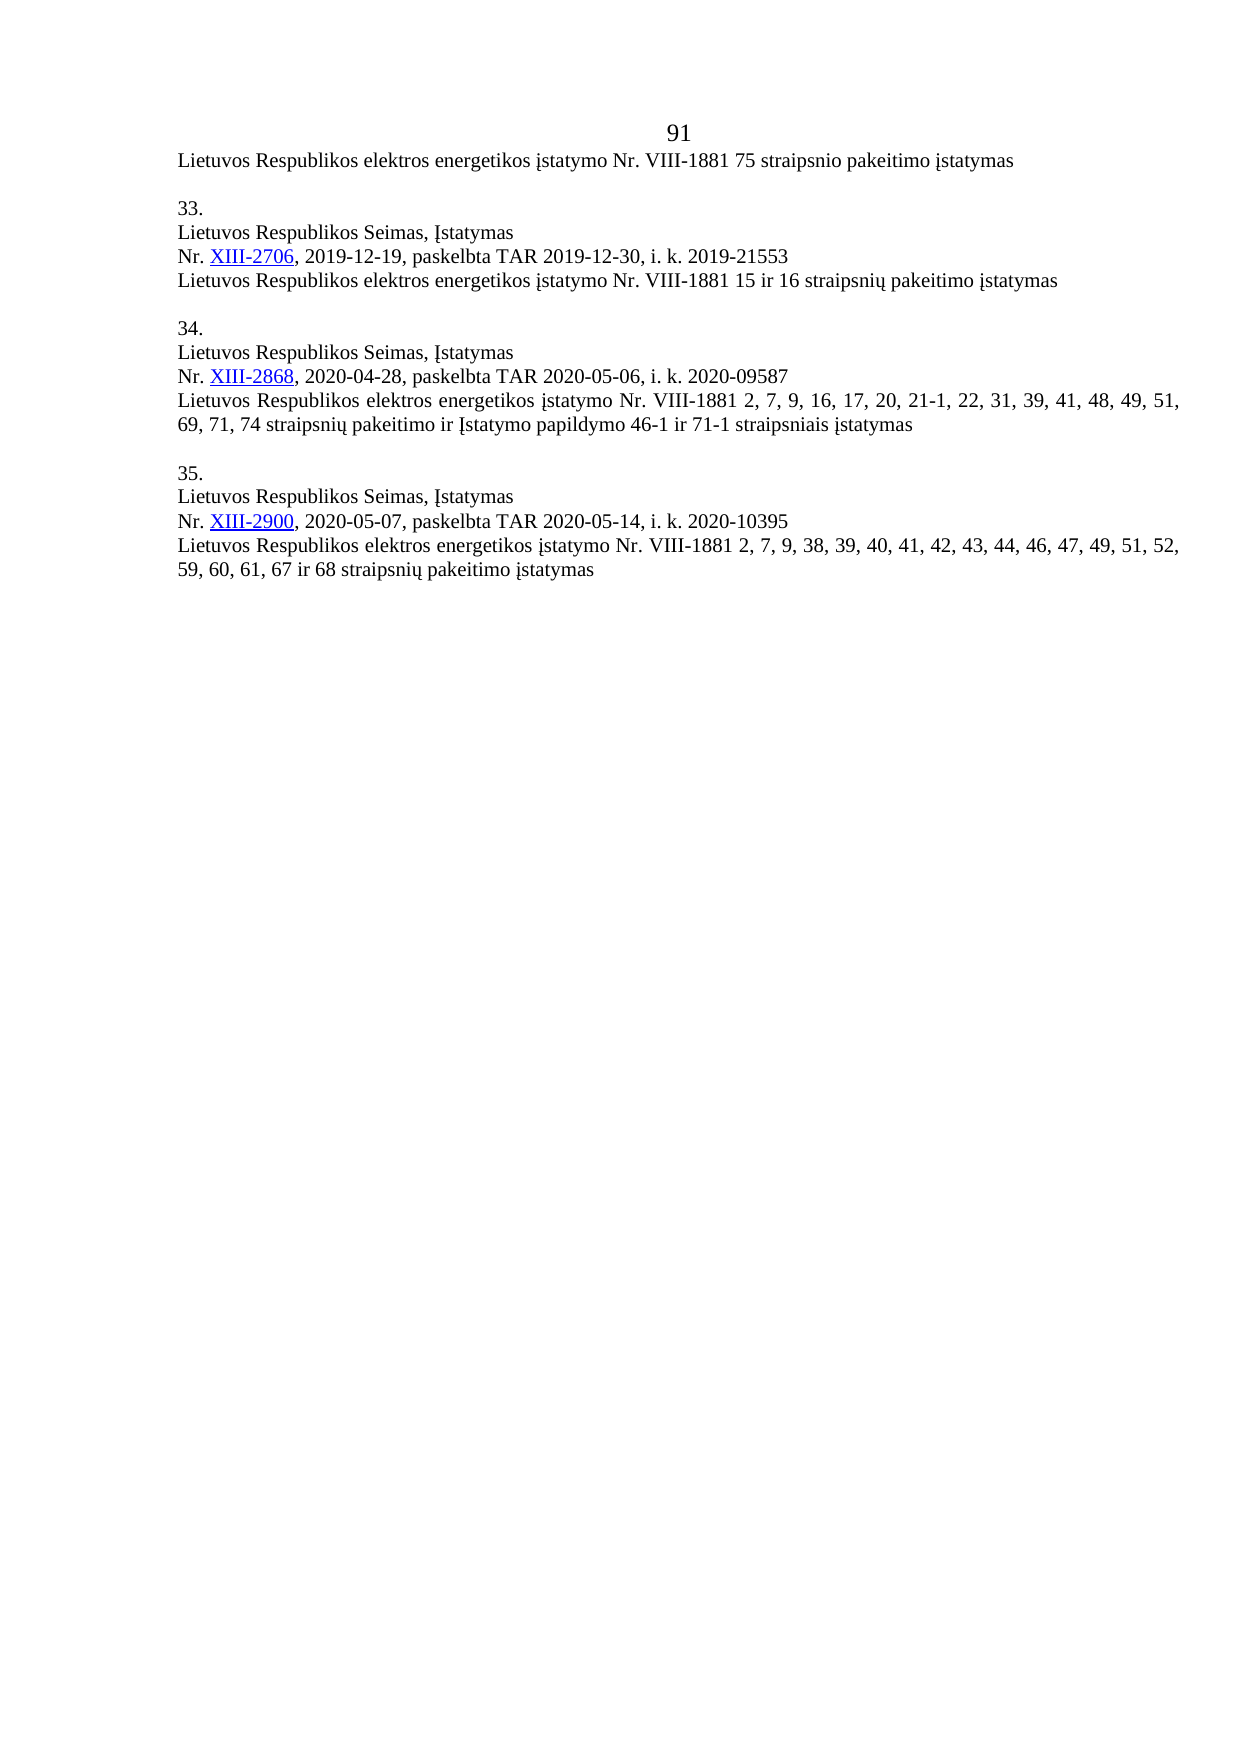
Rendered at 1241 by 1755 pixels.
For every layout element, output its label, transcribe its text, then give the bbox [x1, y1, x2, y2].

text 33. [177, 196, 1181, 220]
text 34. [177, 316, 1181, 340]
text Lietuvos Respublikos elektros energetikos įstatymo Nr. VIII-1881 2, 7, 9, 38, 39, 40, 41, 42, 43, 44, 46, 47, 49, 51, 52, 59, 60, 61, 67 ir 68 straipsnių pakeitimo įstatymas [177, 533, 1181, 581]
text Lietuvos Respublikos elektros energetikos įstatymo Nr. VIII-1881 75 straipsnio pakeitimo įstatymas [177, 148, 1181, 172]
text Lietuvos Respublikos Seimas, Įstatymas [177, 484, 1181, 508]
text Nr. XIII-2900, 2020-05-07, paskelbta TAR 2020-05-14, i. k. 2020-10395 [177, 508, 1181, 533]
text Lietuvos Respublikos elektros energetikos įstatymo Nr. VIII-1881 15 ir 16 straipsnių pakeitimo įstatymas [177, 268, 1181, 292]
text Nr. XIII-2868, 2020-04-28, paskelbta TAR 2020-05-06, i. k. 2020-09587 [177, 364, 1181, 388]
text Nr. XIII-2706, 2019-12-19, paskelbta TAR 2019-12-30, i. k. 2019-21553 [177, 244, 1181, 268]
text Lietuvos Respublikos Seimas, Įstatymas [177, 340, 1181, 364]
text 35. [177, 460, 1181, 484]
text Lietuvos Respublikos elektros energetikos įstatymo Nr. VIII-1881 2, 7, 9, 16, 17, 20, 21-1, 22, 31, 39, 41, 48, 49, 51, 69, 71, 74 straipsnių pakeitimo ir Įstatymo papildymo 46-1 ir 71-1 straipsniais įstatymas [177, 388, 1181, 436]
text Lietuvos Respublikos Seimas, Įstatymas [177, 220, 1181, 244]
